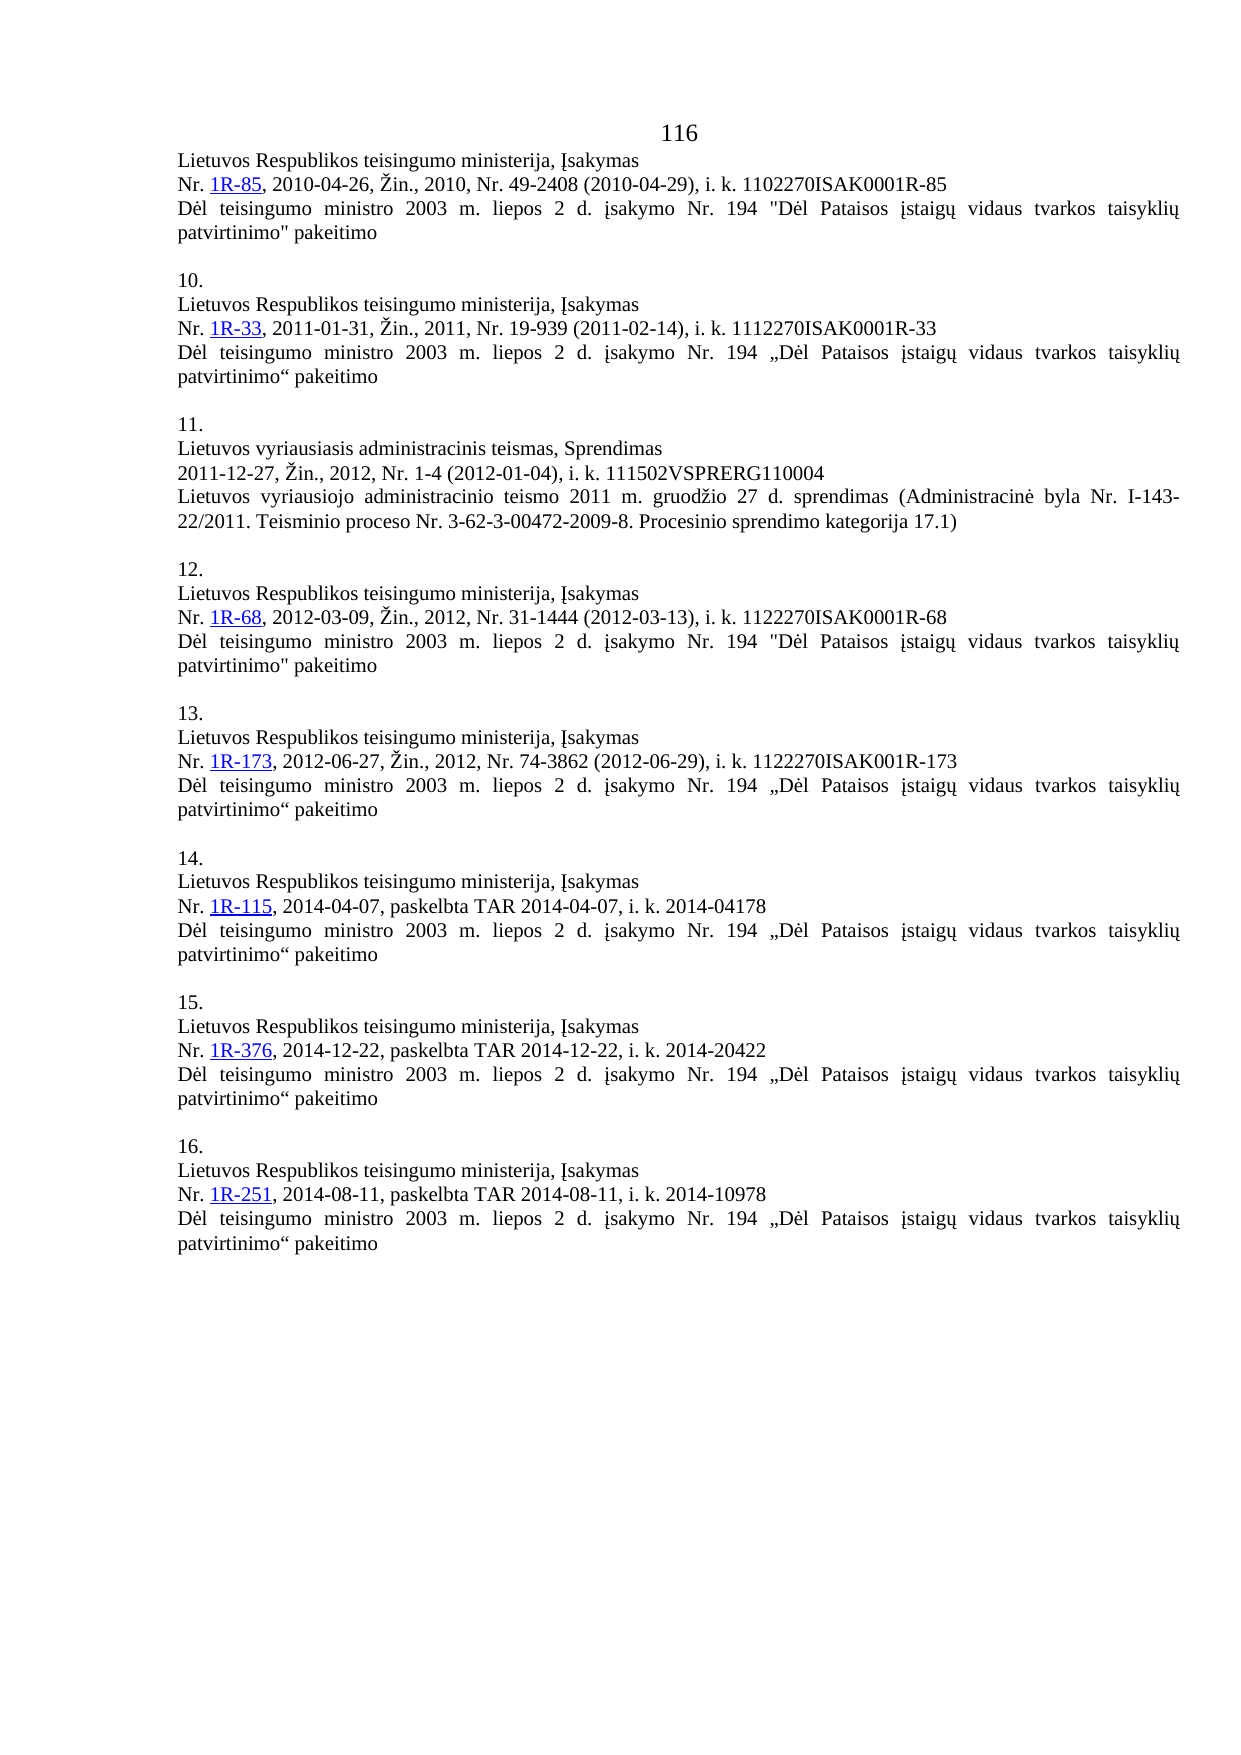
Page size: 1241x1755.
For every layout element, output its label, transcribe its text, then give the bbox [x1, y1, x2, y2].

text 12. [177, 557, 1181, 581]
text 11. [177, 412, 1181, 436]
text Lietuvos Respublikos teisingumo ministerija, Įsakymas [177, 148, 1181, 172]
text Lietuvos vyriausiasis administracinis teismas, Sprendimas [177, 436, 1181, 460]
text Nr. 1R-251, 2014-08-11, paskelbta TAR 2014-08-11, i. k. 2014-10978 [177, 1182, 1181, 1206]
text Nr. 1R-376, 2014-12-22, paskelbta TAR 2014-12-22, i. k. 2014-20422 [177, 1038, 1181, 1062]
text Dėl teisingumo ministro 2003 m. liepos 2 d. įsakymo Nr. 194 „Dėl Pataisos įstaigų vidaus tvarkos taisyklių patvirtinimo“ pakeitimo [177, 1062, 1181, 1110]
text 15. [177, 990, 1181, 1014]
text Dėl teisingumo ministro 2003 m. liepos 2 d. įsakymo Nr. 194 "Dėl Pataisos įstaigų vidaus tvarkos taisyklių patvirtinimo" pakeitimo [177, 629, 1181, 677]
text 13. [177, 701, 1181, 725]
text Dėl teisingumo ministro 2003 m. liepos 2 d. įsakymo Nr. 194 „Dėl Pataisos įstaigų vidaus tvarkos taisyklių patvirtinimo“ pakeitimo [177, 1206, 1181, 1254]
text Nr. 1R-85, 2010-04-26, Žin., 2010, Nr. 49-2408 (2010-04-29), i. k. 1102270ISAK0001R-85 [177, 172, 1181, 196]
text 16. [177, 1134, 1181, 1158]
text Lietuvos Respublikos teisingumo ministerija, Įsakymas [177, 1158, 1181, 1182]
text 10. [177, 268, 1181, 292]
text Dėl teisingumo ministro 2003 m. liepos 2 d. įsakymo Nr. 194 „Dėl Pataisos įstaigų vidaus tvarkos taisyklių patvirtinimo“ pakeitimo [177, 340, 1181, 388]
text Lietuvos Respublikos teisingumo ministerija, Įsakymas [177, 869, 1181, 893]
text Dėl teisingumo ministro 2003 m. liepos 2 d. įsakymo Nr. 194 „Dėl Pataisos įstaigų vidaus tvarkos taisyklių patvirtinimo“ pakeitimo [177, 918, 1181, 966]
text Lietuvos Respublikos teisingumo ministerija, Įsakymas [177, 1014, 1181, 1038]
text Lietuvos Respublikos teisingumo ministerija, Įsakymas [177, 725, 1181, 749]
text Nr. 1R-115, 2014-04-07, paskelbta TAR 2014-04-07, i. k. 2014-04178 [177, 893, 1181, 918]
text Dėl teisingumo ministro 2003 m. liepos 2 d. įsakymo Nr. 194 „Dėl Pataisos įstaigų vidaus tvarkos taisyklių patvirtinimo“ pakeitimo [177, 773, 1181, 821]
text Lietuvos vyriausiojo administracinio teismo 2011 m. gruodžio 27 d. sprendimas (Administracinė byla Nr. I-143-22/2011. Teisminio proceso Nr. 3-62-3-00472-2009-8. Procesinio sprendimo kategorija 17.1) [177, 484, 1181, 533]
text Dėl teisingumo ministro 2003 m. liepos 2 d. įsakymo Nr. 194 "Dėl Pataisos įstaigų vidaus tvarkos taisyklių patvirtinimo" pakeitimo [177, 196, 1181, 244]
text Nr. 1R-173, 2012-06-27, Žin., 2012, Nr. 74-3862 (2012-06-29), i. k. 1122270ISAK001R-173 [177, 749, 1181, 773]
text Nr. 1R-33, 2011-01-31, Žin., 2011, Nr. 19-939 (2011-02-14), i. k. 1112270ISAK0001R-33 [177, 316, 1181, 340]
text Lietuvos Respublikos teisingumo ministerija, Įsakymas [177, 581, 1181, 605]
text Nr. 1R-68, 2012-03-09, Žin., 2012, Nr. 31-1444 (2012-03-13), i. k. 1122270ISAK0001R-68 [177, 605, 1181, 629]
text 14. [177, 845, 1181, 869]
text Lietuvos Respublikos teisingumo ministerija, Įsakymas [177, 292, 1181, 316]
text 2011-12-27, Žin., 2012, Nr. 1-4 (2012-01-04), i. k. 111502VSPRERG110004 [177, 460, 1181, 484]
